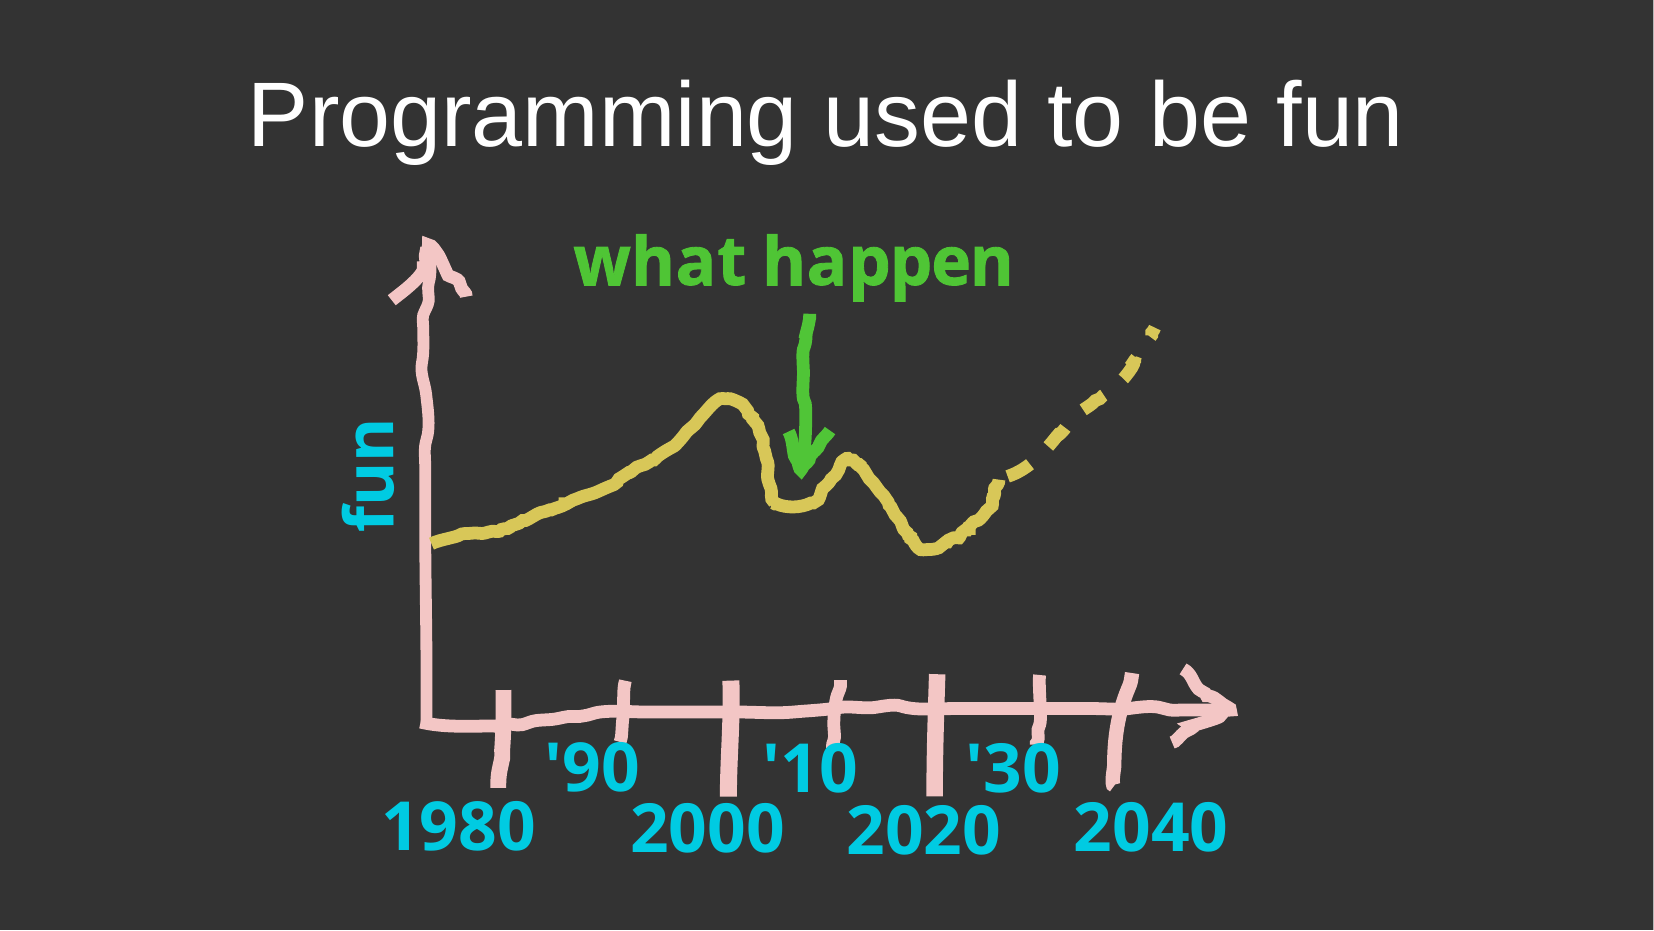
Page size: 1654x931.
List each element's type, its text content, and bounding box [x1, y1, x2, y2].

picture [324, 192, 1276, 865]
title Programming used to be fun [82, 37, 1571, 193]
